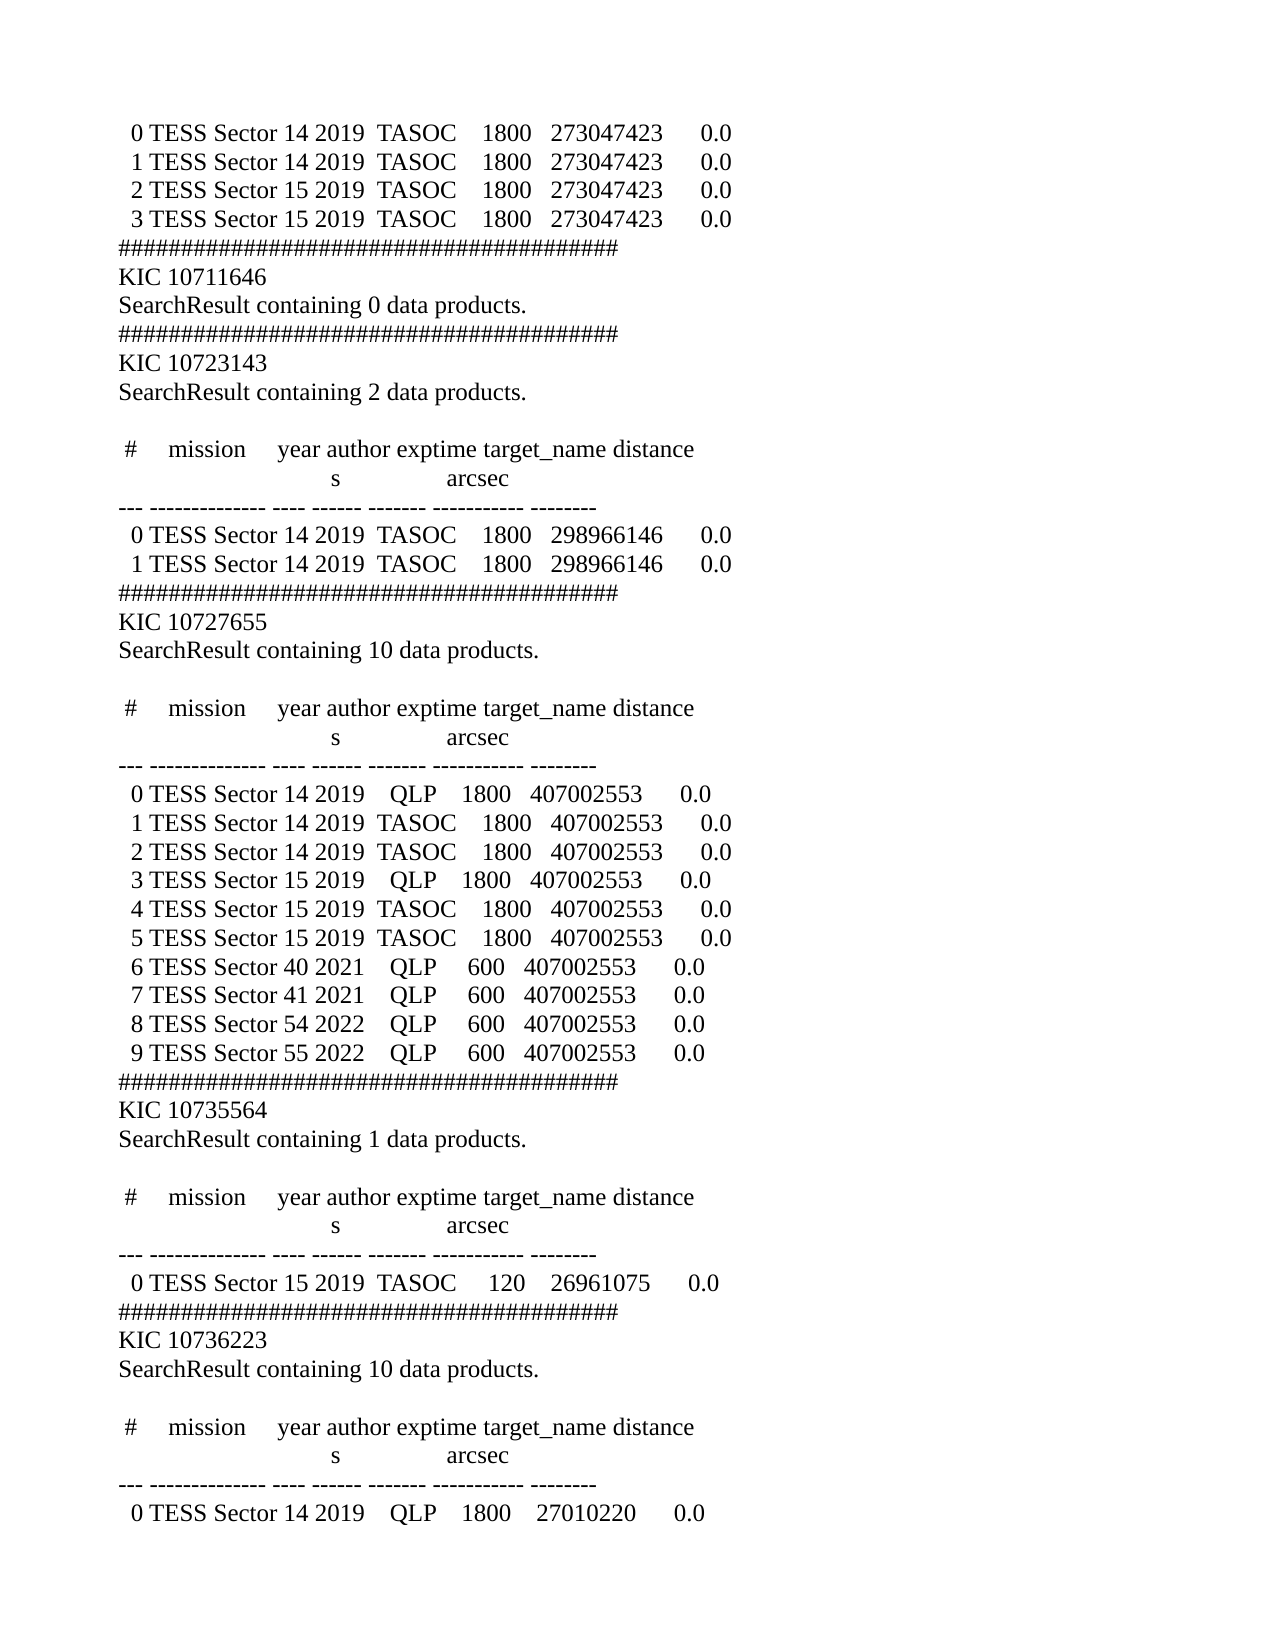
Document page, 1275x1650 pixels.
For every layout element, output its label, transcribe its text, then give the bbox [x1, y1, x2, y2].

text 1 TESS Sector 14 2019 TASOC 1800 298966146 0.0 [118, 549, 1157, 578]
text KIC 10735564 [118, 1096, 1157, 1124]
text s arcsec [118, 463, 1157, 492]
text ######################################## [118, 233, 1157, 262]
text 1 TESS Sector 14 2019 TASOC 1800 273047423 0.0 [118, 147, 1157, 176]
text KIC 10711646 [118, 262, 1157, 291]
text # mission year author exptime target_name distance [118, 1182, 1157, 1211]
text 0 TESS Sector 14 2019 QLP 1800 27010220 0.0 [118, 1498, 1157, 1527]
text SearchResult containing 0 data products. [118, 291, 1157, 319]
text s arcsec [118, 1211, 1157, 1239]
text 7 TESS Sector 41 2021 QLP 600 407002553 0.0 [118, 981, 1157, 1009]
text ######################################## [118, 1067, 1157, 1096]
text 0 TESS Sector 15 2019 TASOC 120 26961075 0.0 [118, 1268, 1157, 1297]
text 6 TESS Sector 40 2021 QLP 600 407002553 0.0 [118, 952, 1157, 981]
text # mission year author exptime target_name distance [118, 434, 1157, 463]
text --- -------------- ---- ------ ------- ----------- -------- [118, 751, 1157, 779]
text ######################################## [118, 1297, 1157, 1326]
text SearchResult containing 1 data products. [118, 1124, 1157, 1153]
text 2 TESS Sector 14 2019 TASOC 1800 407002553 0.0 [118, 837, 1157, 866]
text --- -------------- ---- ------ ------- ----------- -------- [118, 1239, 1157, 1268]
text 8 TESS Sector 54 2022 QLP 600 407002553 0.0 [118, 1009, 1157, 1038]
text 1 TESS Sector 14 2019 TASOC 1800 407002553 0.0 [118, 808, 1157, 837]
text # mission year author exptime target_name distance [118, 693, 1157, 722]
text s arcsec [118, 722, 1157, 751]
text 3 TESS Sector 15 2019 QLP 1800 407002553 0.0 [118, 866, 1157, 894]
text 0 TESS Sector 14 2019 TASOC 1800 273047423 0.0 [118, 118, 1157, 147]
text s arcsec [118, 1441, 1157, 1469]
text 2 TESS Sector 15 2019 TASOC 1800 273047423 0.0 [118, 176, 1157, 204]
text SearchResult containing 10 data products. [118, 1354, 1157, 1383]
text KIC 10727655 [118, 607, 1157, 636]
text 5 TESS Sector 15 2019 TASOC 1800 407002553 0.0 [118, 923, 1157, 952]
text SearchResult containing 10 data products. [118, 636, 1157, 664]
text KIC 10723143 [118, 348, 1157, 377]
text ######################################## [118, 578, 1157, 607]
text 0 TESS Sector 14 2019 QLP 1800 407002553 0.0 [118, 779, 1157, 808]
text 4 TESS Sector 15 2019 TASOC 1800 407002553 0.0 [118, 894, 1157, 923]
text KIC 10736223 [118, 1326, 1157, 1354]
text SearchResult containing 2 data products. [118, 377, 1157, 406]
text 0 TESS Sector 14 2019 TASOC 1800 298966146 0.0 [118, 521, 1157, 549]
text ######################################## [118, 319, 1157, 348]
text 3 TESS Sector 15 2019 TASOC 1800 273047423 0.0 [118, 204, 1157, 233]
text --- -------------- ---- ------ ------- ----------- -------- [118, 1469, 1157, 1498]
text # mission year author exptime target_name distance [118, 1412, 1157, 1441]
text --- -------------- ---- ------ ------- ----------- -------- [118, 492, 1157, 521]
text 9 TESS Sector 55 2022 QLP 600 407002553 0.0 [118, 1038, 1157, 1067]
